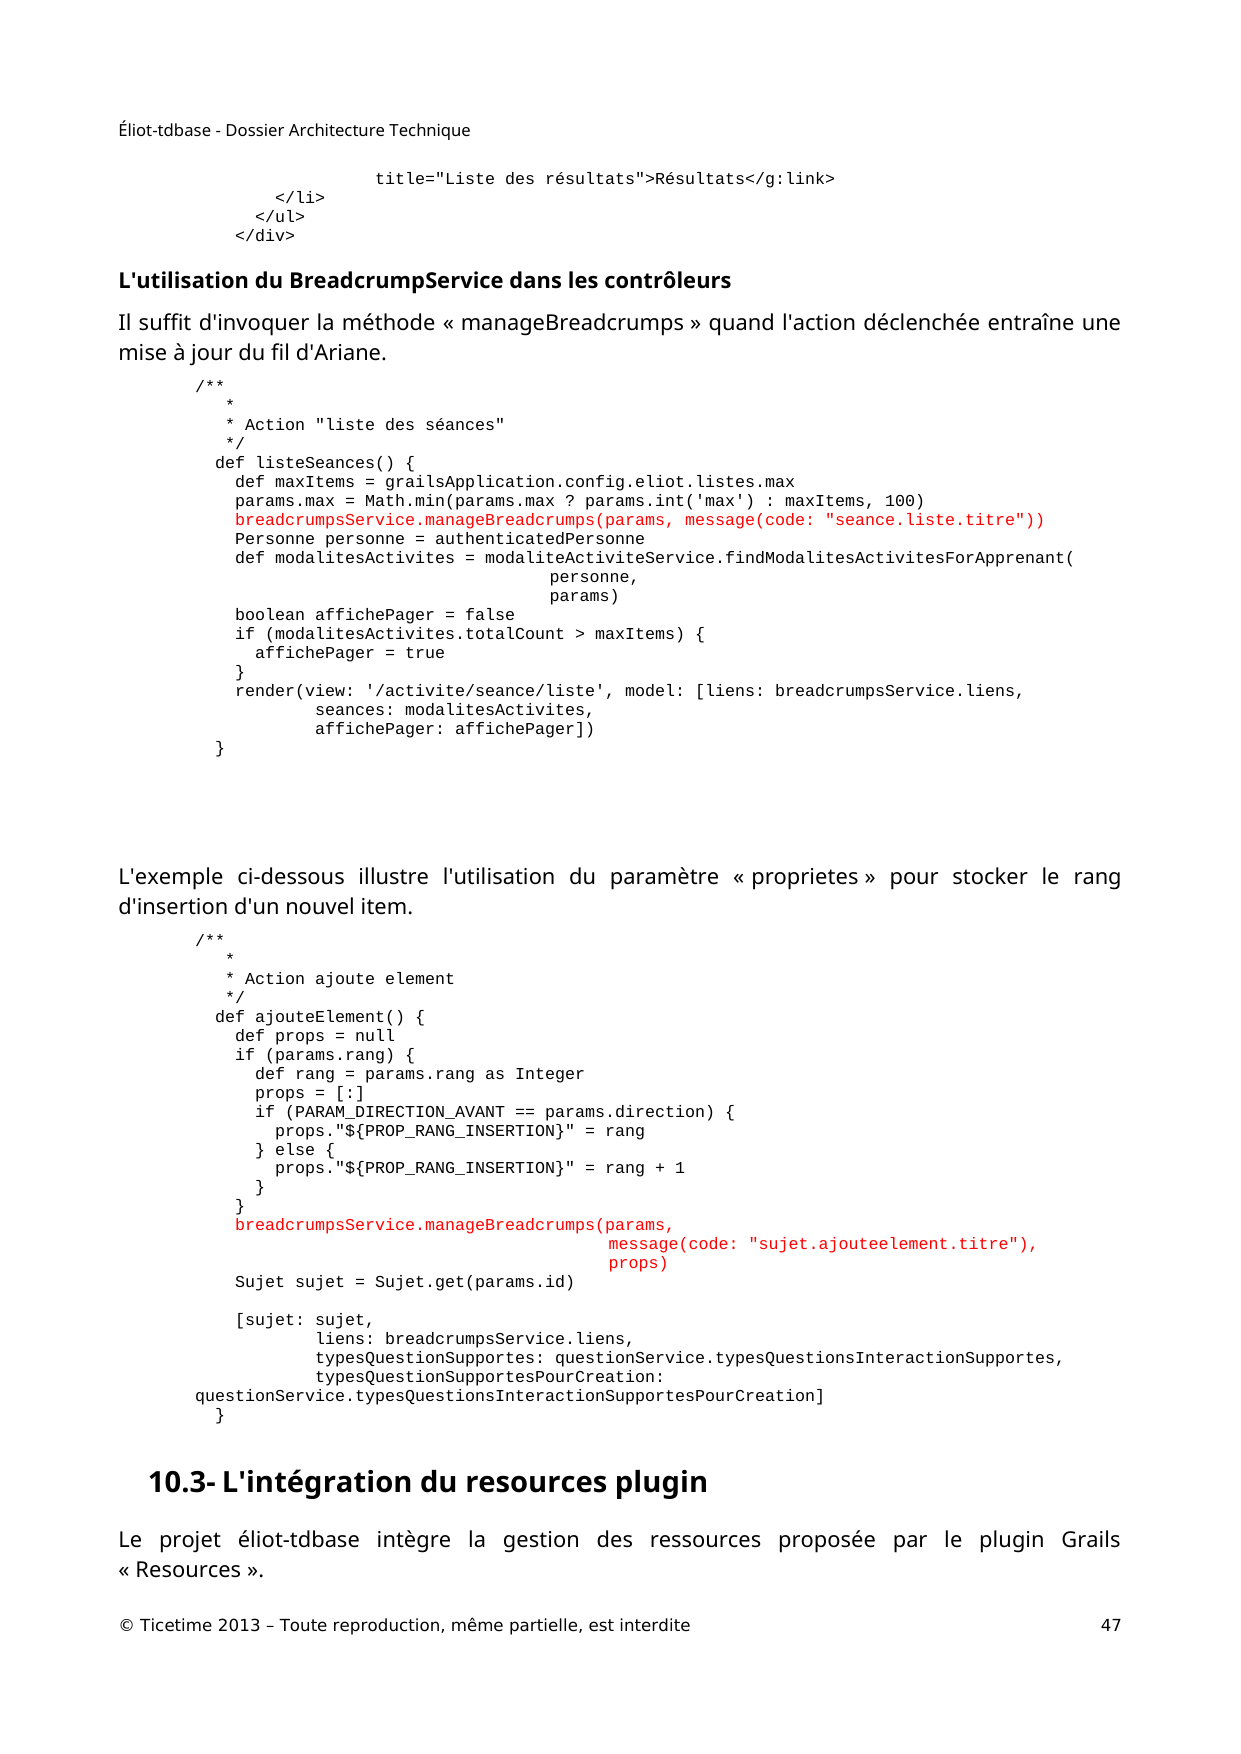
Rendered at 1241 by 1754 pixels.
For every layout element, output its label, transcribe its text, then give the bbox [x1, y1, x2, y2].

text Sujet sujet = Sujet.get(params.id) [195, 1274, 1122, 1293]
text [sujet: sujet, [195, 1312, 1122, 1331]
text </div> [195, 227, 1122, 246]
text } [195, 1406, 1122, 1425]
text affichePager: affichePager]) [195, 720, 1122, 739]
text params.max = Math.min(params.max ? params.int('max') : maxItems, 100) [195, 493, 1122, 512]
text /** [195, 932, 1122, 951]
text props) [195, 1255, 1122, 1274]
text def maxItems = grailsApplication.config.eliot.listes.max [195, 474, 1122, 493]
text * Action "liste des séances" [195, 417, 1122, 436]
text affichePager = true [195, 644, 1122, 663]
text } [195, 1198, 1122, 1217]
text personne, params) [195, 568, 1122, 606]
text </ul> [195, 208, 1122, 227]
text if (modalitesActivites.totalCount > maxItems) { [195, 625, 1122, 644]
text def listeSeances() { [195, 455, 1122, 474]
text props."${PROP_RANG_INSERTION}" = rang + 1 [195, 1160, 1122, 1179]
text L'exemple ci-dessous illustre l'utilisation du paramètre « proprietes » pour stocker le rang d'insertion d'un nouvel item. [118, 861, 1122, 921]
text } [195, 663, 1122, 682]
text } [195, 1179, 1122, 1198]
text Personne personne = authenticatedPersonne [195, 531, 1122, 549]
text * Action ajoute element [195, 970, 1122, 989]
text def rang = params.rang as Integer [195, 1065, 1122, 1084]
text props."${PROP_RANG_INSERTION}" = rang [195, 1122, 1122, 1141]
text props = [:] [195, 1084, 1122, 1103]
text typesQuestionSupportesPourCreation: questionService.typesQuestionsInteractionSupportesPourCreation] [195, 1368, 1122, 1406]
text seances: modalitesActivites, [195, 701, 1122, 720]
text Il suffit d'invoquer la méthode « manageBreadcrumps » quand l'action déclenchée entraîne une mise à jour du fil d'Ariane. [118, 307, 1122, 367]
text */ [195, 436, 1122, 455]
text message(code: "sujet.ajouteelement.titre"), [195, 1236, 1122, 1255]
text title="Liste des résultats">Résultats</g:link> [195, 171, 1122, 189]
text */ [195, 989, 1122, 1008]
text if (PARAM_DIRECTION_AVANT == params.direction) { [195, 1103, 1122, 1122]
text typesQuestionSupportes: questionService.typesQuestionsInteractionSupportes, [195, 1349, 1122, 1368]
text * [195, 398, 1122, 417]
subtitle L'intégration du resources plugin [118, 1461, 1122, 1501]
text if (params.rang) { [195, 1046, 1122, 1065]
text def ajouteElement() { [195, 1008, 1122, 1027]
text boolean affichePager = false [195, 606, 1122, 625]
text breadcrumpsService.manageBreadcrumps(params, [195, 1217, 1122, 1236]
text def props = null [195, 1027, 1122, 1046]
text /** [195, 379, 1122, 398]
text </li> [195, 189, 1122, 208]
text L'utilisation du BreadcrumpService dans les contrôleurs [118, 265, 1122, 295]
text liens: breadcrumpsService.liens, [195, 1331, 1122, 1349]
text Le projet éliot-tdbase intègre la gestion des ressources proposée par le plugin Grails « Resources ». [118, 1524, 1122, 1584]
text } else { [195, 1141, 1122, 1160]
text * [195, 951, 1122, 970]
text breadcrumpsService.manageBreadcrumps(params, message(code: "seance.liste.titre")) [195, 512, 1122, 531]
text render(view: '/activite/seance/liste', model: [liens: breadcrumpsService.liens, [195, 682, 1122, 701]
text } [195, 739, 1122, 758]
text def modalitesActivites = modaliteActiviteService.findModalitesActivitesForApprenant( [195, 549, 1122, 568]
